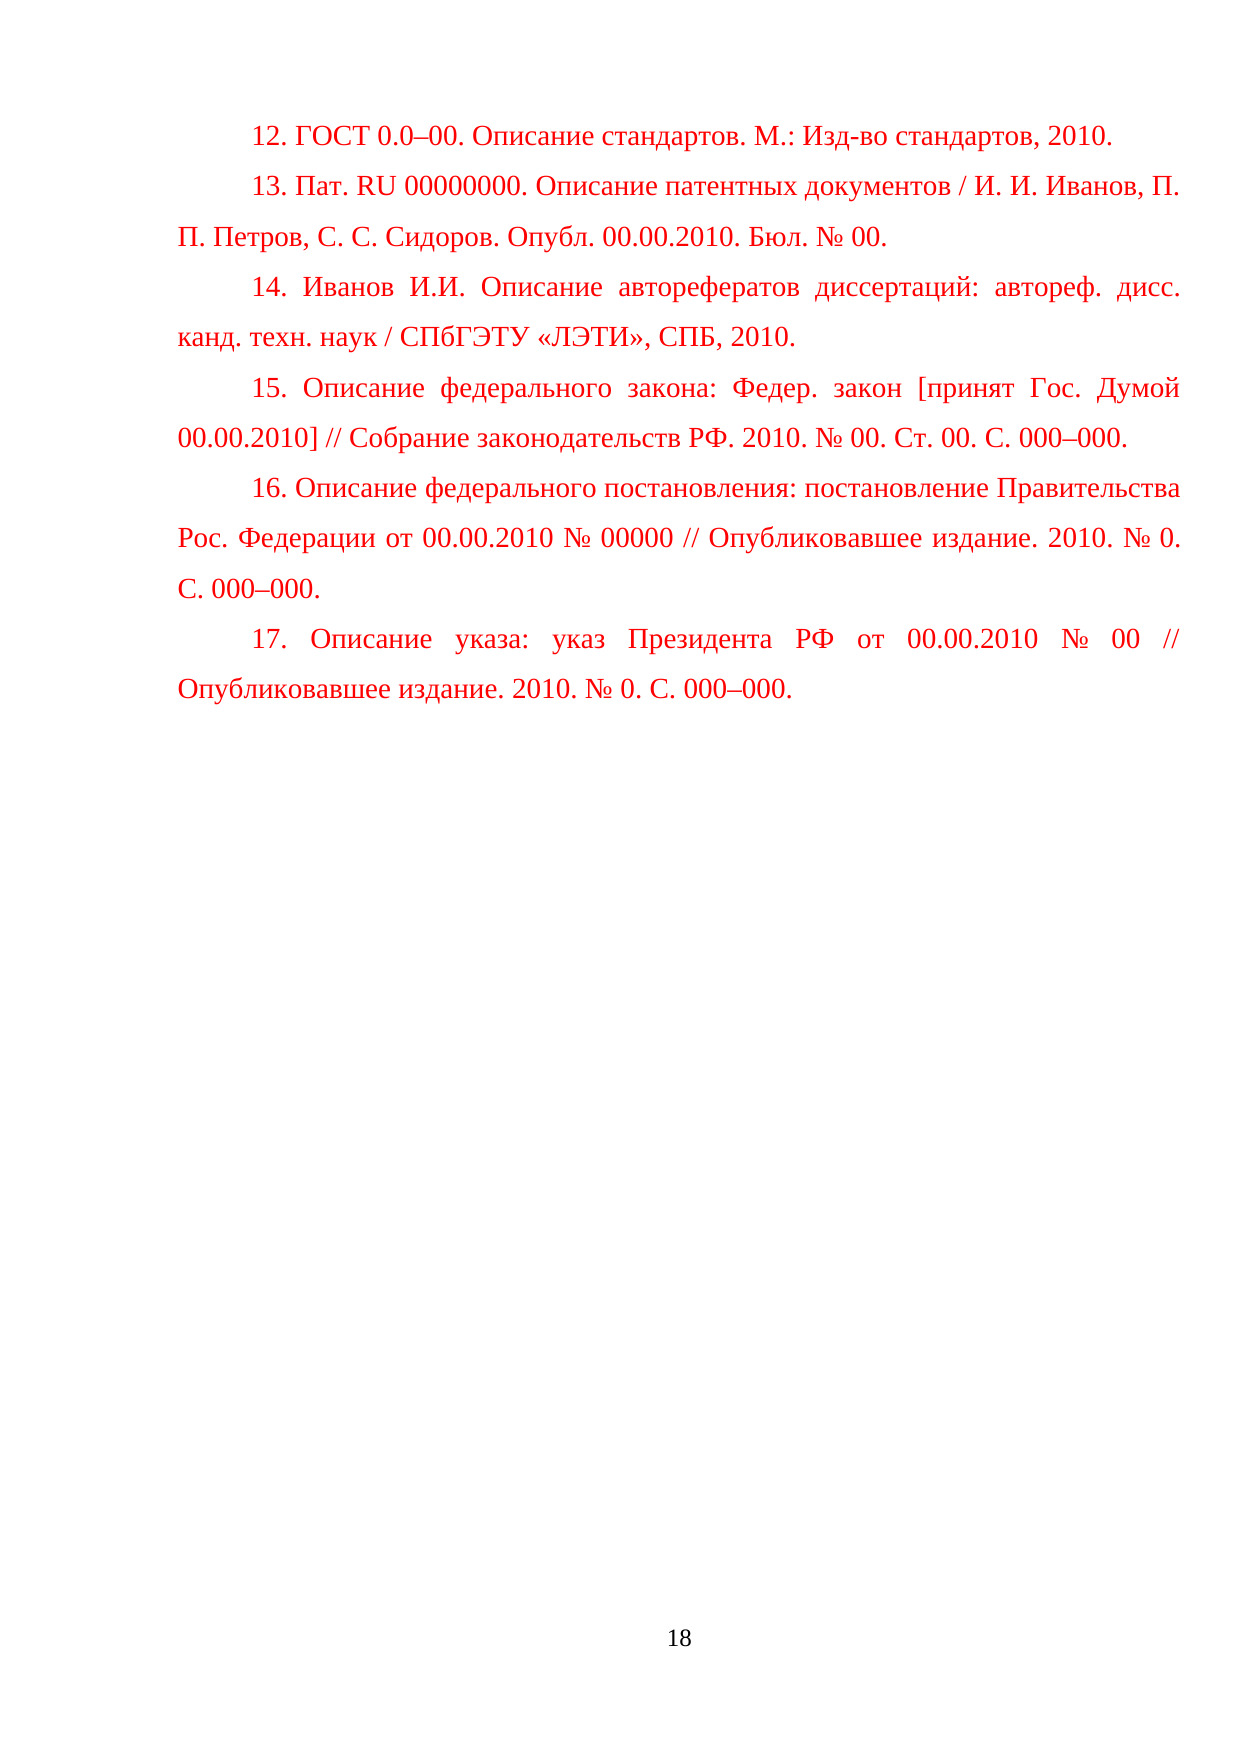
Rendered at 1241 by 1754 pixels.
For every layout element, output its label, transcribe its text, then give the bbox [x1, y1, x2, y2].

text 15. Описание федерального закона: Федер. закон [принят Гос. Думой 00.00.2010] // Собрание законодательств РФ. 2010. № 00. Ст. 00. С. 000–000. [177, 370, 1181, 453]
text 13. Пат. RU 00000000. Описание патентных документов / И. И. Иванов, П. П. Петров, С. С. Сидоров. Опубл. 00.00.2010. Бюл. № 00. [177, 168, 1181, 252]
text 16. Описание федерального постановления: постановление Правительства Рос. Федерации от 00.00.2010 № 00000 // Опубликовавшее издание. 2010. № 0. С. 000–000. [177, 470, 1181, 604]
text 17. Описание указа: указ Президента РФ от 00.00.2010 № 00 // Опубликовавшее издание. 2010. № 0. С. 000–000. [177, 621, 1181, 705]
text 12. ГОСТ 0.0–00. Описание стандартов. М.: Изд-во стандартов, 2010. [177, 118, 1181, 152]
text 14. Иванов И.И. Описание авторефератов диссертаций: автореф. дисс. канд. техн. наук / СПбГЭТУ «ЛЭТИ», СПБ, 2010. [177, 269, 1181, 353]
